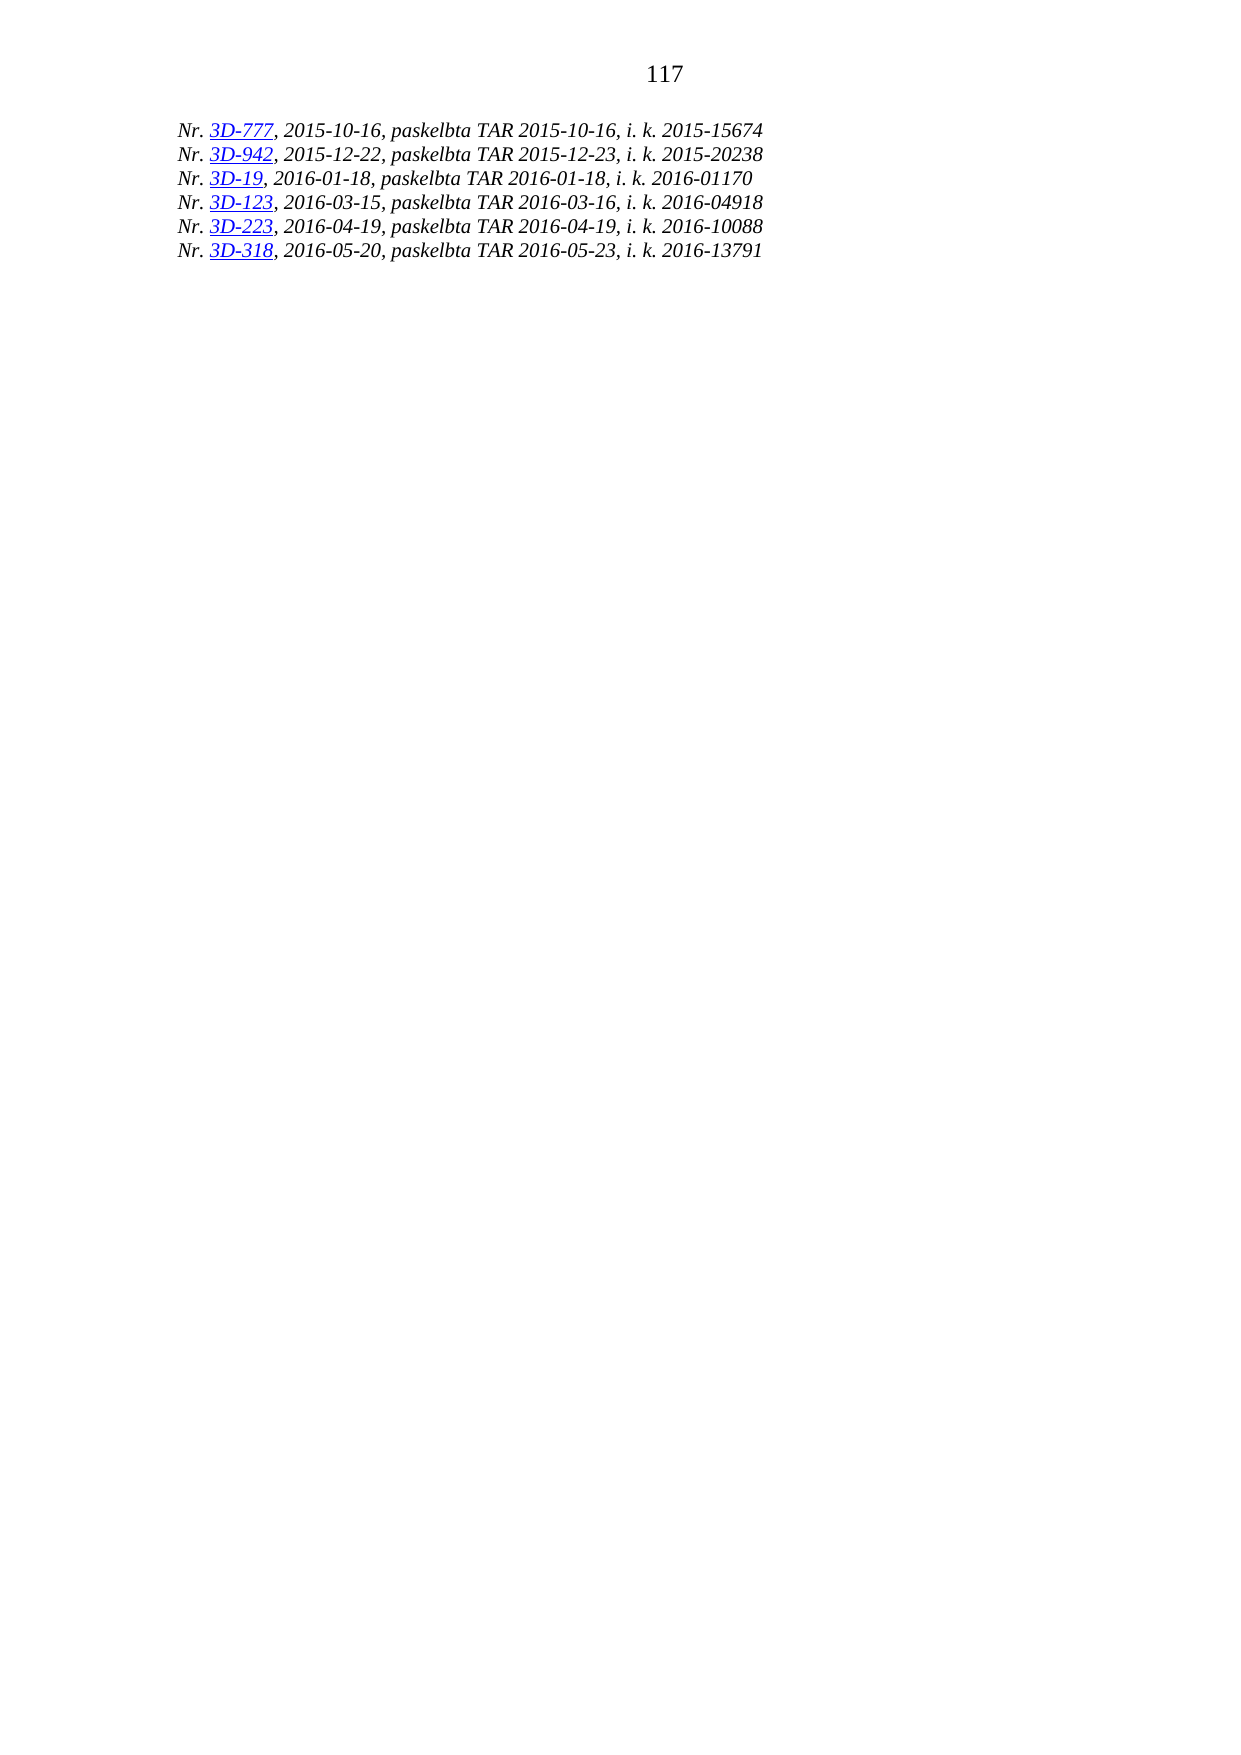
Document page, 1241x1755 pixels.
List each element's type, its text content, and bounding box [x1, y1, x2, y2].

text Nr. 3D-223, 2016-04-19, paskelbta TAR 2016-04-19, i. k. 2016-10088 [177, 214, 1152, 238]
text Nr. 3D-942, 2015-12-22, paskelbta TAR 2015-12-23, i. k. 2015-20238 [177, 142, 1152, 166]
text Nr. 3D-123, 2016-03-15, paskelbta TAR 2016-03-16, i. k. 2016-04918 [177, 190, 1152, 214]
text Nr. 3D-318, 2016-05-20, paskelbta TAR 2016-05-23, i. k. 2016-13791 [177, 238, 1152, 262]
text Nr. 3D-19, 2016-01-18, paskelbta TAR 2016-01-18, i. k. 2016-01170 [177, 166, 1152, 190]
text Nr. 3D-777, 2015-10-16, paskelbta TAR 2015-10-16, i. k. 2015-15674 [177, 118, 1152, 142]
